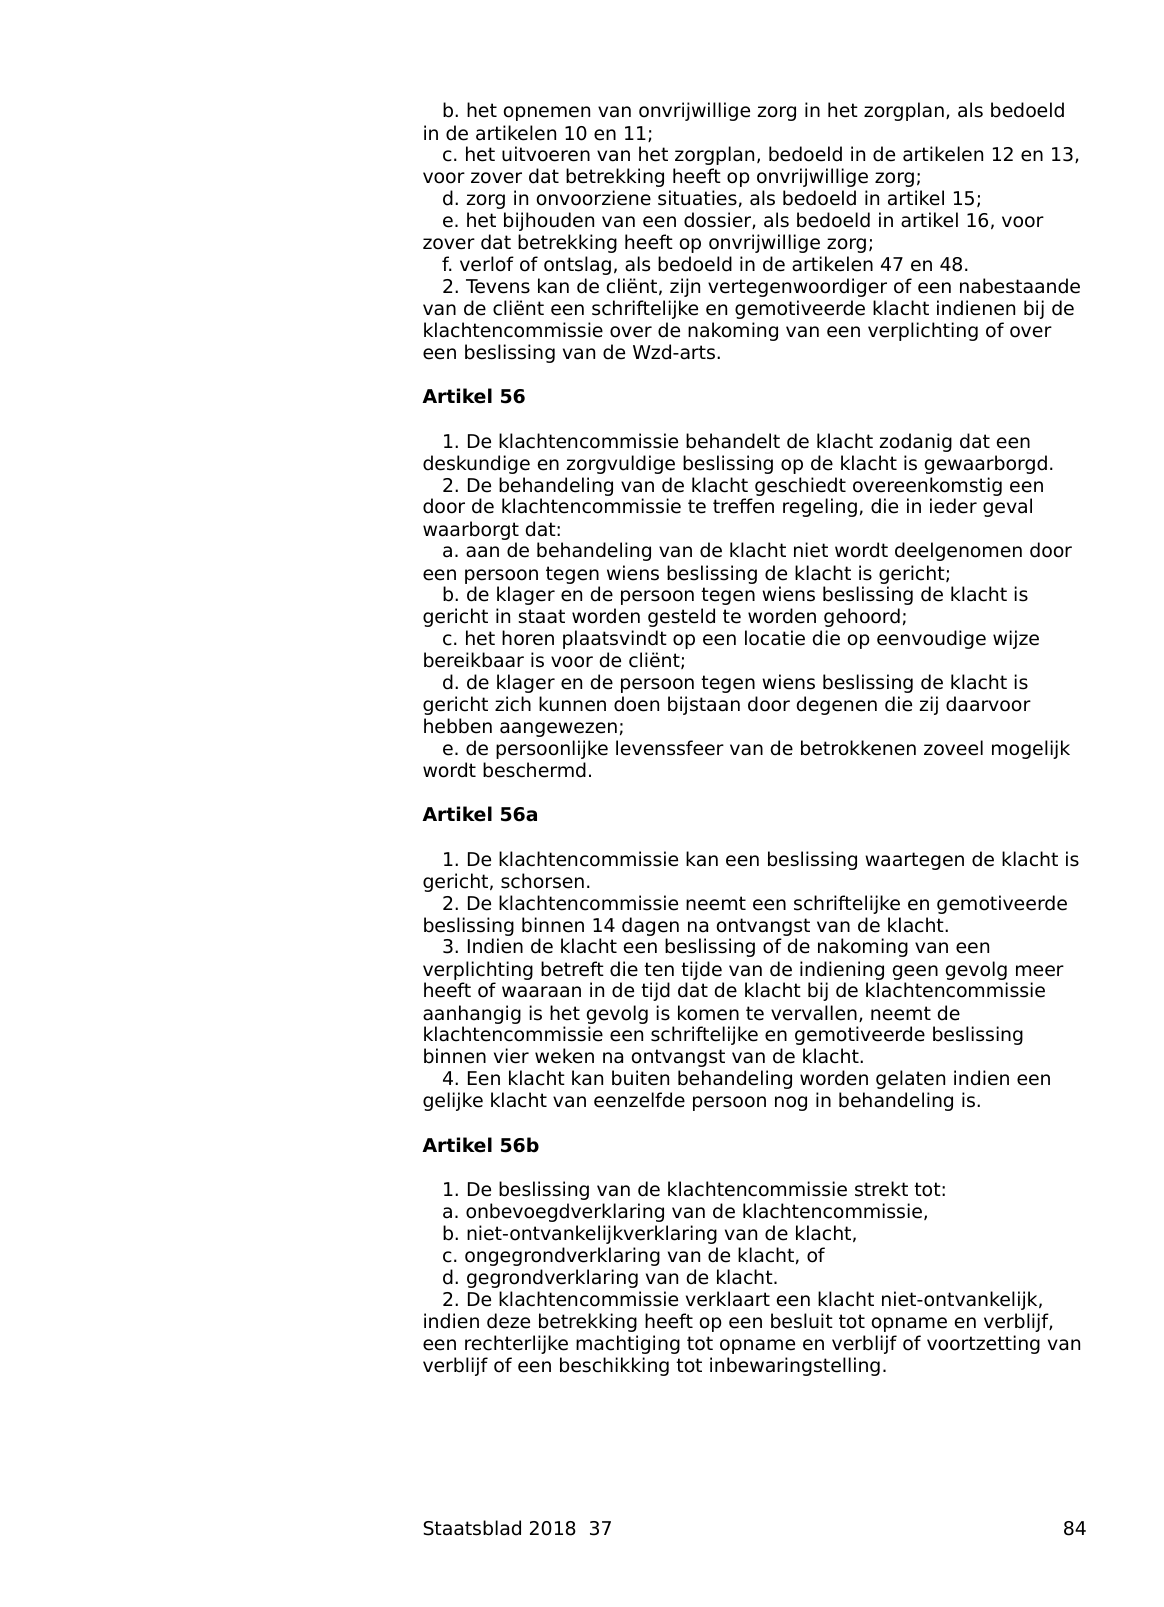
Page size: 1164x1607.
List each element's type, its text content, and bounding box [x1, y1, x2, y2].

text 2. De klachtencommissie verklaart een klacht niet-ontvankelijk, indien deze betrekking heeft op een besluit tot opname en verblijf, een rechterlijke machtiging tot opname en verblijf of voortzetting van verblijf of een beschikking tot inbewaringstelling. [422, 1288, 1087, 1376]
text a. onbevoegdverklaring van de klachtencommissie, [422, 1201, 1087, 1223]
text e. de persoonlijke levenssfeer van de betrokkenen zoveel mogelijk wordt beschermd. [422, 738, 1087, 782]
text 3. Indien de klacht een beslissing of de nakoming van een verplichting betreft die ten tijde van de indiening geen gevolg meer heeft of waaraan in de tijd dat de klacht bij de klachtencommissie aanhangig is het gevolg is komen te vervallen, neemt de klachtencommissie een schriftelijke en gemotiveerde beslissing binnen vier weken na ontvangst van de klacht. [422, 936, 1087, 1068]
text c. het horen plaatsvindt op een locatie die op eenvoudige wijze bereikbaar is voor de cliënt; [422, 628, 1087, 672]
text d. gegrondverklaring van de klacht. [422, 1267, 1087, 1288]
text e. het bijhouden van een dossier, als bedoeld in artikel 16, voor zover dat betrekking heeft op onvrijwillige zorg; [422, 210, 1087, 254]
text 2. De behandeling van de klacht geschiedt overeenkomstig een door de klachtencommissie te treffen regeling, die in ieder geval waarborgt dat: [422, 474, 1087, 540]
text c. ongegrondverklaring van de klacht, of [422, 1244, 1087, 1267]
text c. het uitvoeren van het zorgplan, bedoeld in de artikelen 12 en 13, voor zover dat betrekking heeft op onvrijwillige zorg; [422, 144, 1087, 188]
text 1. De beslissing van de klachtencommissie strekt tot: [422, 1179, 1087, 1201]
text b. het opnemen van onvrijwillige zorg in het zorgplan, als bedoeld in de artikelen 10 en 11; [422, 100, 1087, 144]
text 1. De klachtencommissie behandelt de klacht zodanig dat een deskundige en zorgvuldige beslissing op de klacht is gewaarborgd. [422, 431, 1087, 474]
text d. de klager en de persoon tegen wiens beslissing de klacht is gericht zich kunnen doen bijstaan door degenen die zij daarvoor hebben aangewezen; [422, 672, 1087, 738]
text a. aan de behandeling van de klacht niet wordt deelgenomen door een persoon tegen wiens beslissing de klacht is gericht; [422, 540, 1087, 584]
text b. niet-ontvankelijkverklaring van de klacht, [422, 1223, 1087, 1244]
text b. de klager en de persoon tegen wiens beslissing de klacht is gericht in staat worden gesteld te worden gehoord; [422, 584, 1087, 628]
subtitle Artikel 56a [422, 804, 1087, 826]
text 1. De klachtencommissie kan een beslissing waartegen de klacht is gericht, schorsen. [422, 848, 1087, 892]
subtitle Artikel 56b [422, 1134, 1087, 1156]
text d. zorg in onvoorziene situaties, als bedoeld in artikel 15; [422, 188, 1087, 210]
text f. verlof of ontslag, als bedoeld in de artikelen 47 en 48. [422, 254, 1087, 276]
text 2. De klachtencommissie neemt een schriftelijke en gemotiveerde beslissing binnen 14 dagen na ontvangst van de klacht. [422, 892, 1087, 936]
subtitle Artikel 56 [422, 386, 1087, 408]
text 4. Een klacht kan buiten behandeling worden gelaten indien een gelijke klacht van eenzelfde persoon nog in behandeling is. [422, 1068, 1087, 1112]
text 2. Tevens kan de cliënt, zijn vertegenwoordiger of een nabestaande van de cliënt een schriftelijke en gemotiveerde klacht indienen bij de klachtencommissie over de nakoming van een verplichting of over een beslissing van de Wzd-arts. [422, 276, 1087, 364]
